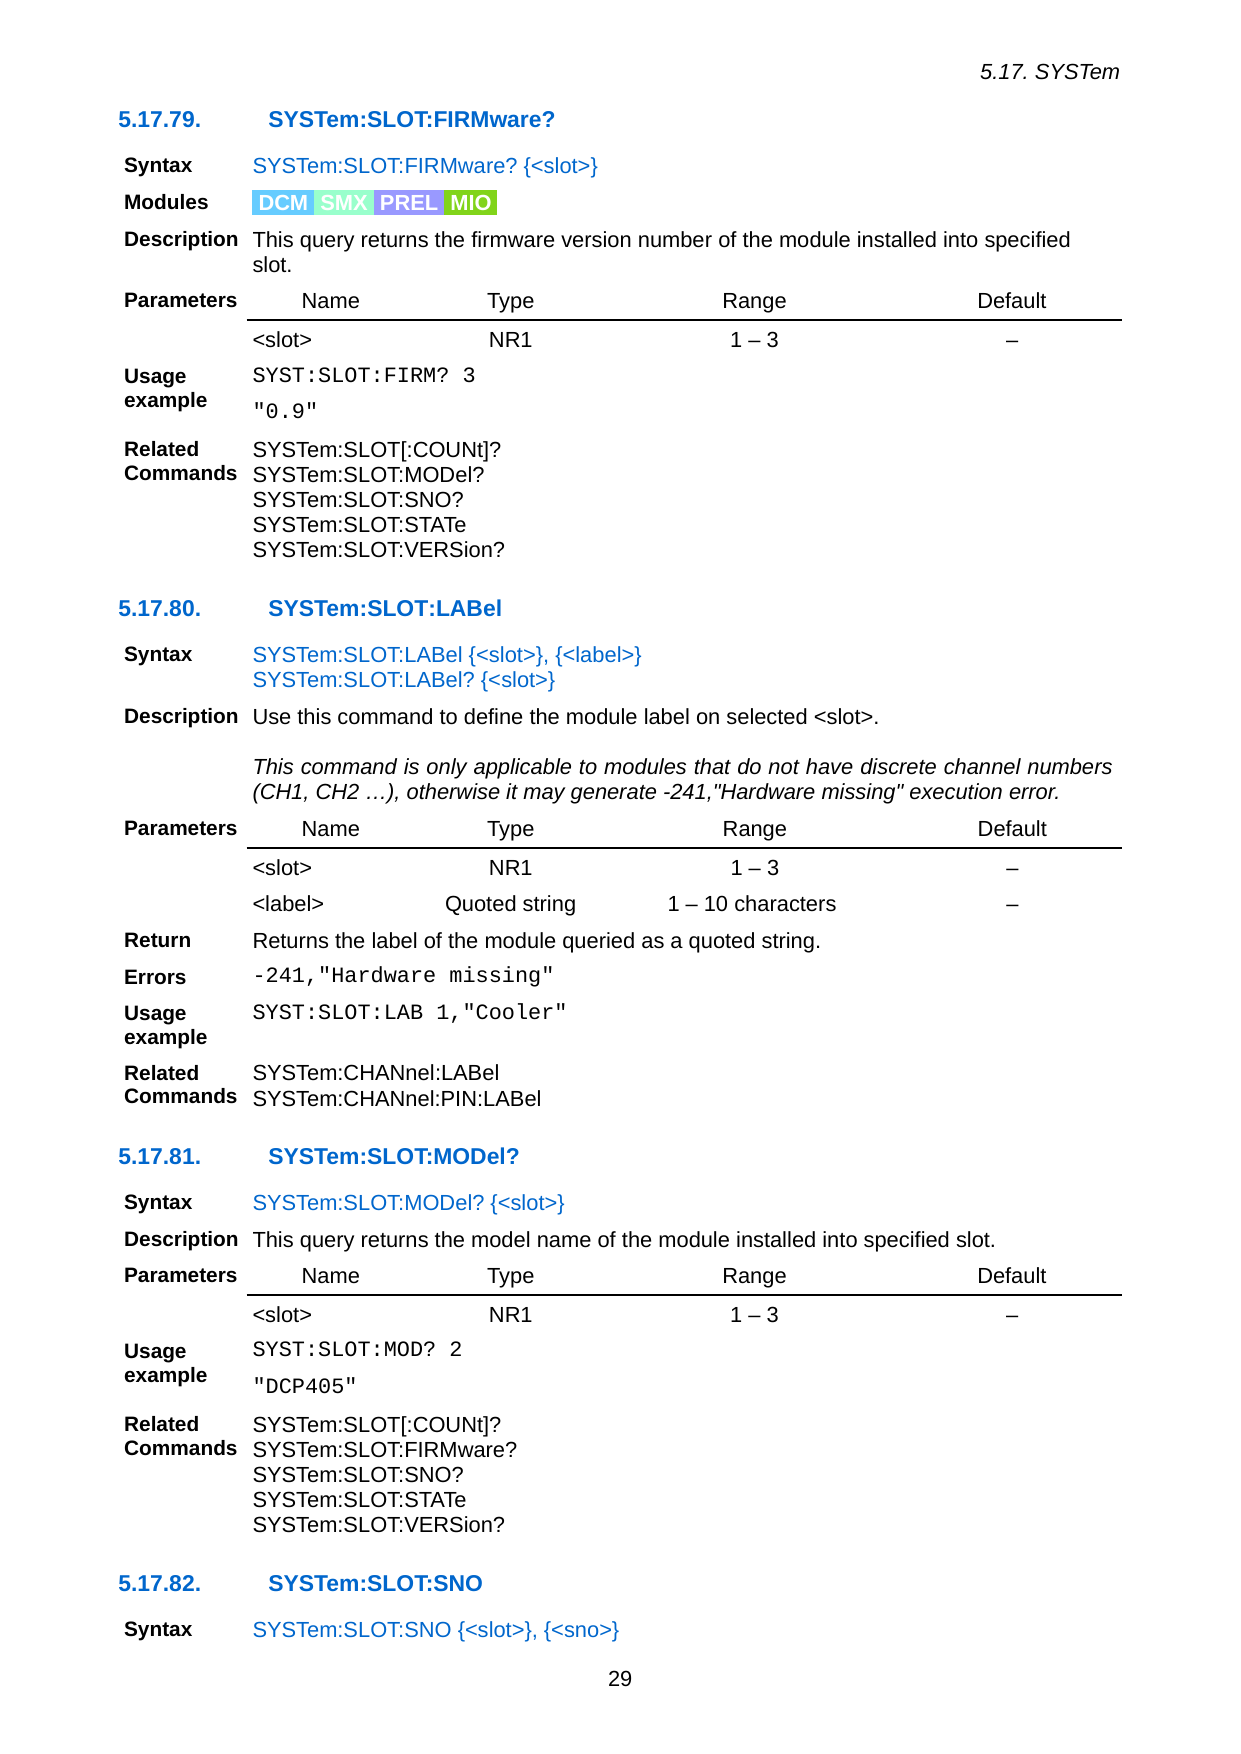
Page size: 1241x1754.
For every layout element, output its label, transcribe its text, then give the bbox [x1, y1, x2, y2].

subtitle SYSTem:SLOT:MODel? [118, 1143, 1122, 1169]
table_cell -241,"Hardware missing" [247, 959, 1122, 995]
table_cell This query returns the firmware version number of the module installed into specified slot. [247, 221, 1122, 283]
subtitle SYSTem:SLOT:LABel [118, 595, 1122, 621]
table_cell Description [118, 698, 247, 810]
subtitle SYSTem:SLOT:SNO [118, 1570, 1122, 1596]
subtitle SYSTem:SLOT:FIRMware? [118, 106, 1122, 133]
table_cell Default [902, 283, 1122, 319]
table_cell This query returns the model name of the module installed into specified slot. [247, 1221, 1122, 1257]
table_cell DCM SMX PREL MIO [247, 184, 1122, 221]
table_cell Usage example [118, 995, 247, 1054]
table_cell Parameters [118, 1258, 247, 1333]
table_cell Description [118, 1221, 247, 1257]
table_header Syntax [118, 1611, 247, 1648]
table_cell SYST:SLOT:LAB 1,"Cooler" [247, 995, 1122, 1054]
table_cell Description [118, 221, 247, 283]
table_cell Usage example [118, 358, 247, 431]
table_cell 1 – 10 characters [607, 886, 903, 922]
table_cell Name [247, 283, 414, 319]
table_cell – [902, 1296, 1122, 1333]
table_cell Name [247, 810, 414, 847]
table_cell SYST:SLOT:MOD? 2 "DCP405" [247, 1333, 1122, 1406]
table_cell Returns the label of the module queried as a quoted string. [247, 922, 1122, 959]
table_cell Related Commands [118, 1406, 247, 1543]
table_cell Range [607, 810, 903, 847]
table_cell NR1 [414, 849, 607, 886]
table_cell Usage example [118, 1333, 247, 1406]
table_cell NR1 [414, 1296, 607, 1333]
table_cell Return [118, 922, 247, 959]
table_cell <slot> [247, 1296, 414, 1333]
table_cell <slot> [247, 321, 414, 358]
table_cell <slot> [247, 849, 414, 886]
table_cell Default [903, 810, 1122, 847]
table_cell 1 – 3 [607, 321, 902, 358]
table_cell Related Commands [118, 431, 247, 568]
table_cell Default [902, 1258, 1122, 1294]
table_cell – [903, 849, 1122, 886]
table_cell Type [414, 283, 607, 319]
table_cell 1 – 3 [607, 1296, 902, 1333]
table_cell Parameters [118, 283, 247, 358]
table_cell Parameters [118, 810, 247, 922]
table_header SYSTem:SLOT:FIRMware? {<slot>} [247, 148, 1122, 184]
table_header Syntax [118, 1184, 247, 1221]
table_cell Type [414, 1258, 607, 1294]
table_header SYSTem:SLOT:MODel? {<slot>} [247, 1184, 1122, 1221]
table_cell Type [414, 810, 607, 847]
table_cell Range [607, 283, 902, 319]
table_cell SYSTem:CHANnel:LABel SYSTem:CHANnel:PIN:LABel [247, 1055, 1122, 1116]
table_cell – [902, 321, 1122, 358]
table_cell Related Commands [118, 1055, 247, 1116]
table_cell SYSTem:SLOT[:COUNt]? SYSTem:SLOT:MODel? SYSTem:SLOT:SNO? SYSTem:SLOT:STATe SYSTem:SLOT:VERSion? [247, 431, 1122, 568]
table_cell Modules [118, 184, 247, 221]
table_cell SYST:SLOT:FIRM? 3 "0.9" [247, 358, 1122, 431]
table_cell SYSTem:SLOT[:COUNt]? SYSTem:SLOT:FIRMware? SYSTem:SLOT:SNO? SYSTem:SLOT:STATe SYSTem:SLOT:VERSion? [247, 1406, 1122, 1543]
table_cell NR1 [414, 321, 607, 358]
table_header SYSTem:SLOT:SNO {<slot>}, {<sno>} [247, 1611, 1122, 1648]
table_cell 1 – 3 [607, 849, 903, 886]
table_cell Quoted string [414, 886, 607, 922]
table_cell Name [247, 1258, 414, 1294]
table_cell Use this command to define the module label on selected <slot>. This command is only applicable to modules that do not have discrete channel numbers (CH1, CH2 …), otherwise it may generate -241,"Hardware missing" execution error. [247, 698, 1122, 810]
table_header SYSTem:SLOT:LABel {<slot>}, {<label>} SYSTem:SLOT:LABel? {<slot>} [247, 636, 1122, 698]
table_cell – [903, 886, 1122, 922]
table_cell Errors [118, 959, 247, 995]
table_header Syntax [118, 148, 247, 184]
table_header Syntax [118, 636, 247, 698]
table_cell Range [607, 1258, 902, 1294]
table_cell <label> [247, 886, 414, 922]
